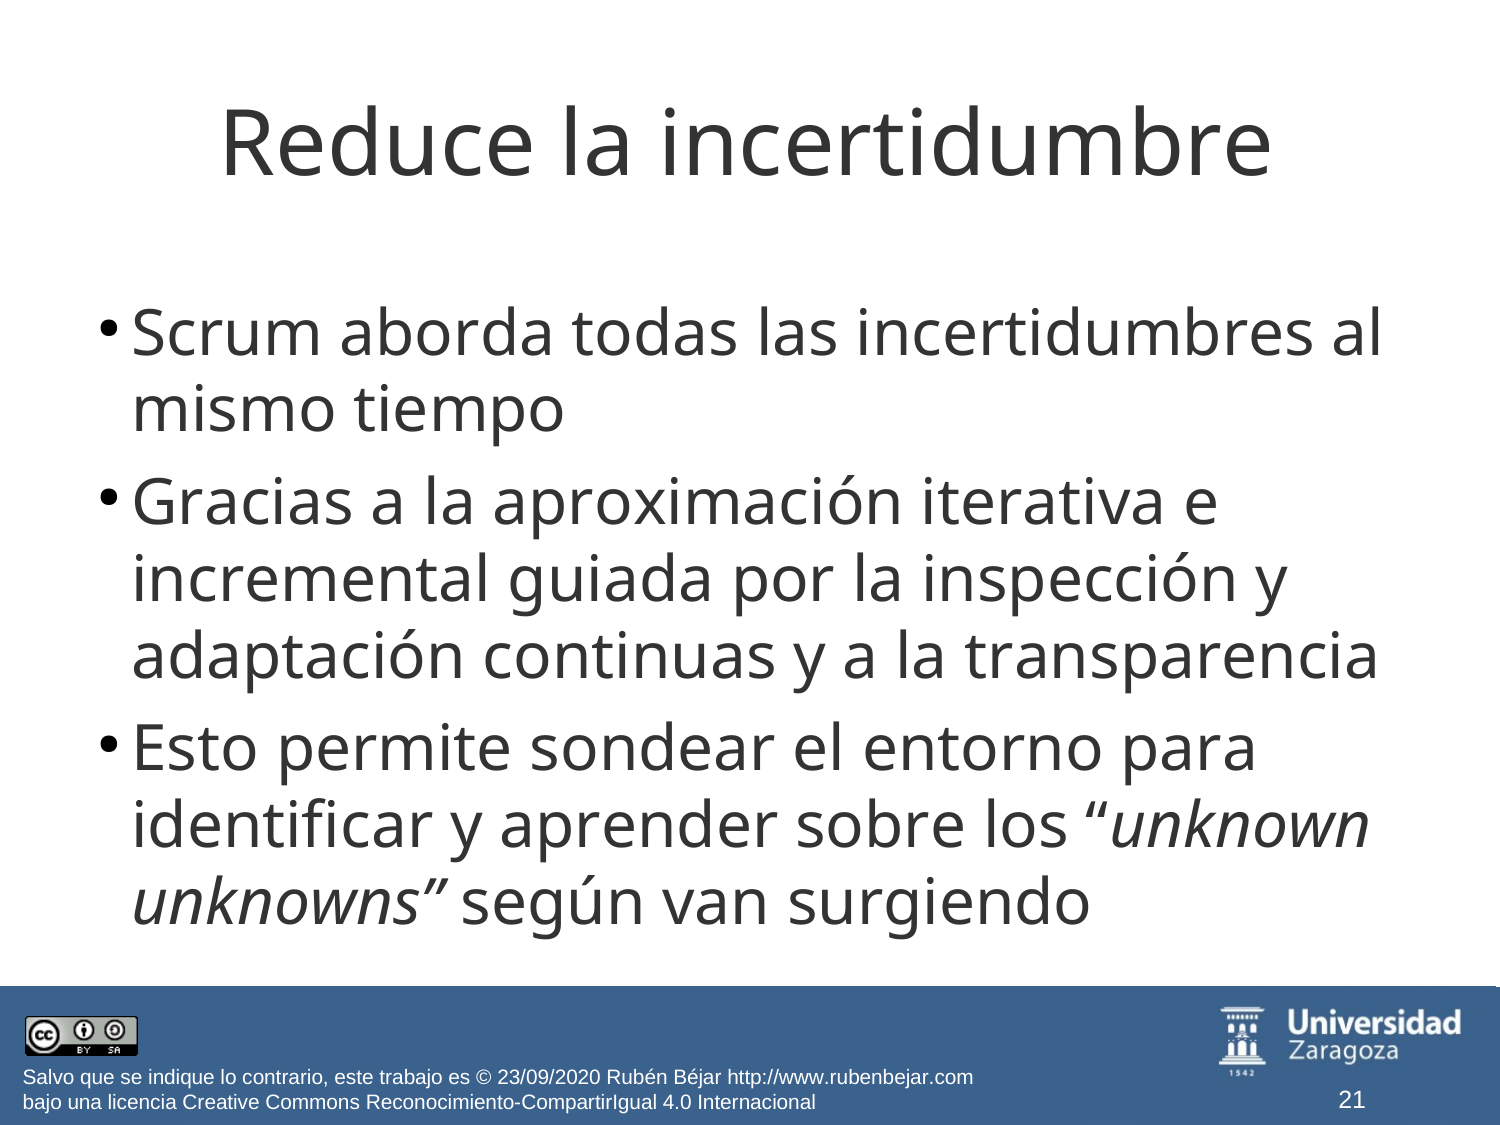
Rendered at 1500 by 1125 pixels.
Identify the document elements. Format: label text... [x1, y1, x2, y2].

title Reduce la incertidumbre [74, 21, 1420, 257]
picture [0, 986, 1500, 1125]
list Scrum aborda todas las incertidumbres al mismo tiempo Gracias a la aproximación iterativa e incremental guiada por la inspección y adaptación continuas y a la transparencia Esto permite sondear el entorno para identificar y aprender sobre los “unknown unknowns” según van surgiendo [82, 283, 1418, 957]
